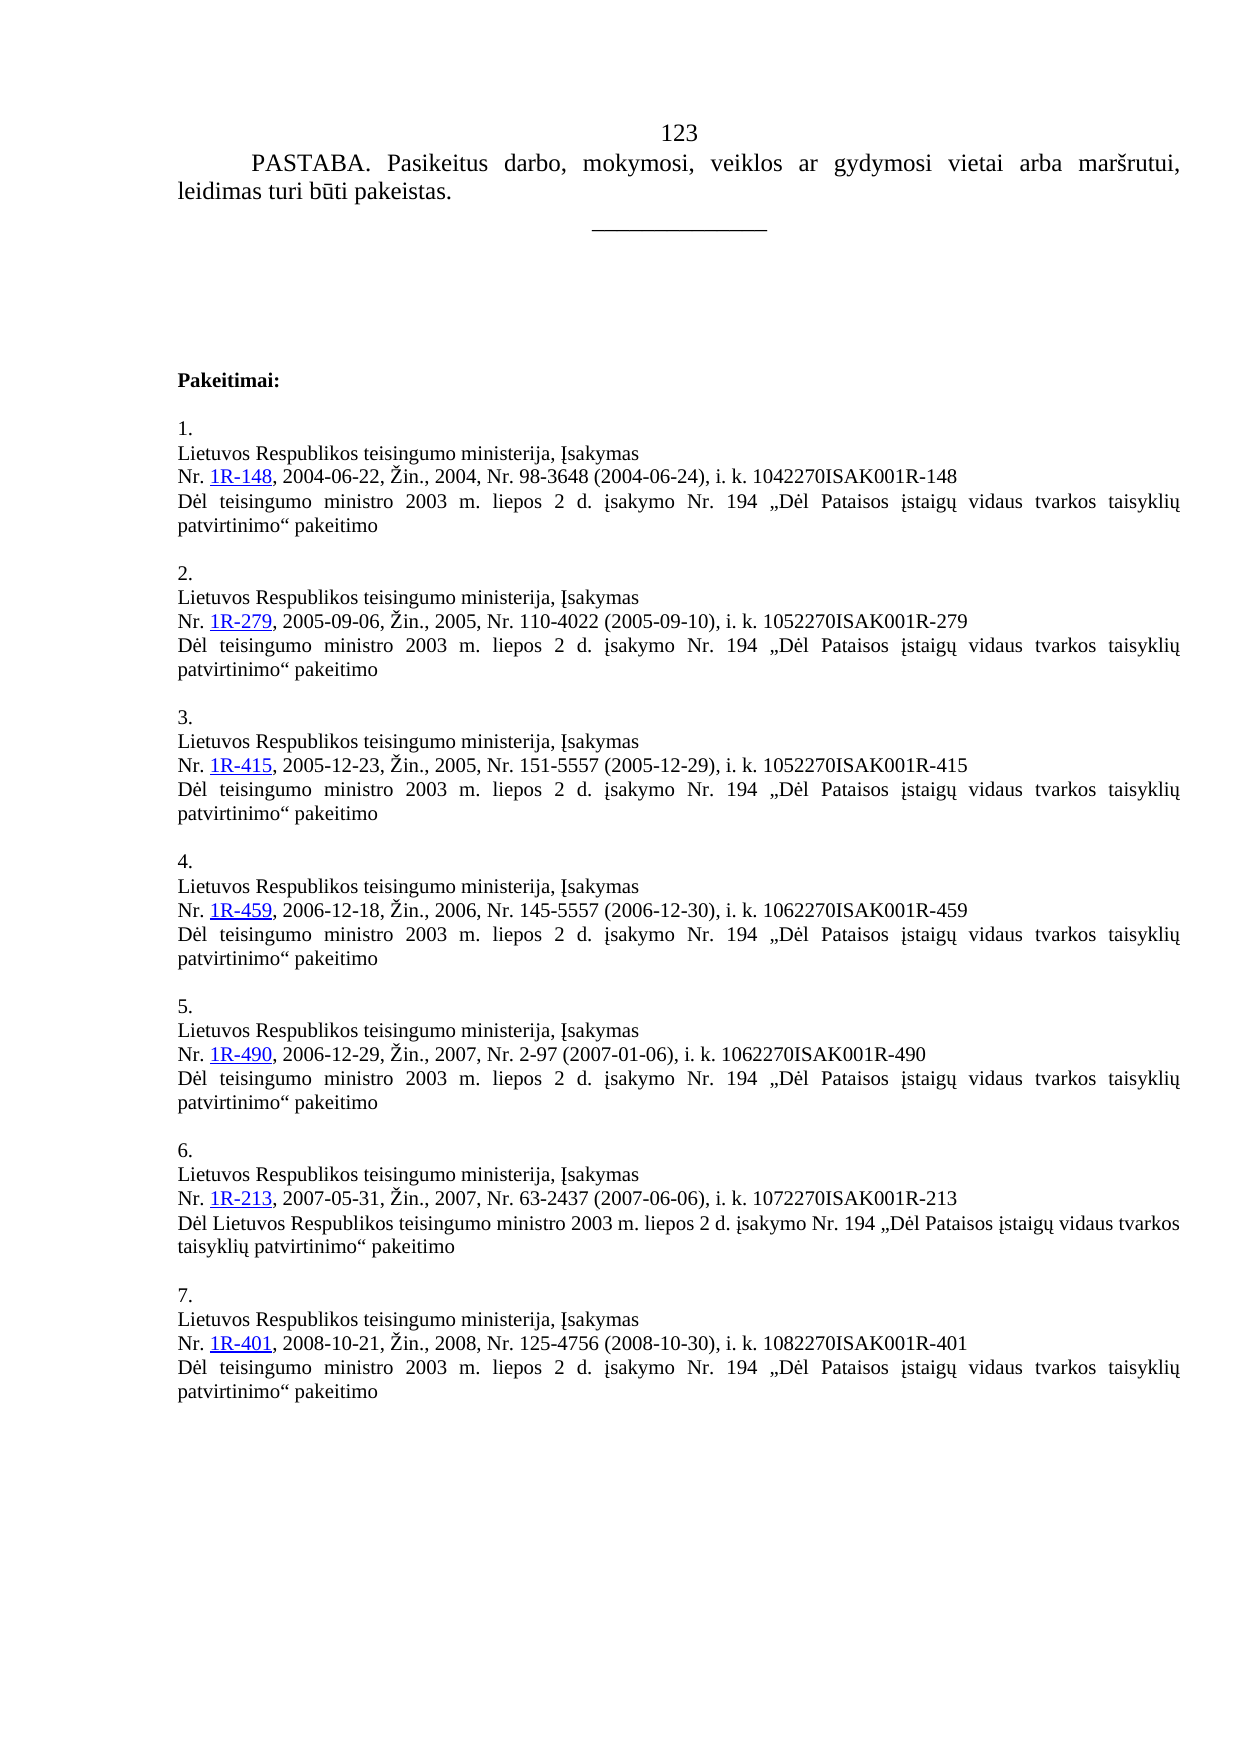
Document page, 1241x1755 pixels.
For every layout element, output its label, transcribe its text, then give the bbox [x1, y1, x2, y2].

text 3. [177, 705, 1181, 729]
text 7. [177, 1283, 1181, 1307]
text Dėl teisingumo ministro 2003 m. liepos 2 d. įsakymo Nr. 194 „Dėl Pataisos įstaigų vidaus tvarkos taisyklių patvirtinimo“ pakeitimo [177, 922, 1181, 970]
text Lietuvos Respublikos teisingumo ministerija, Įsakymas [177, 1307, 1181, 1331]
text Nr. 1R-459, 2006-12-18, Žin., 2006, Nr. 145-5557 (2006-12-30), i. k. 1062270ISAK001R-459 [177, 898, 1181, 922]
text Nr. 1R-415, 2005-12-23, Žin., 2005, Nr. 151-5557 (2005-12-29), i. k. 1052270ISAK001R-415 [177, 753, 1181, 777]
text 1. [177, 416, 1181, 440]
text ______________ [177, 205, 1181, 234]
text Dėl teisingumo ministro 2003 m. liepos 2 d. įsakymo Nr. 194 „Dėl Pataisos įstaigų vidaus tvarkos taisyklių patvirtinimo“ pakeitimo [177, 633, 1181, 681]
text Dėl Lietuvos Respublikos teisingumo ministro 2003 m. liepos 2 d. įsakymo Nr. 194 „Dėl Pataisos įstaigų vidaus tvarkos taisyklių patvirtinimo“ pakeitimo [177, 1210, 1181, 1258]
text Pakeitimai: [177, 368, 1181, 392]
text Dėl teisingumo ministro 2003 m. liepos 2 d. įsakymo Nr. 194 „Dėl Pataisos įstaigų vidaus tvarkos taisyklių patvirtinimo“ pakeitimo [177, 1355, 1181, 1403]
text Lietuvos Respublikos teisingumo ministerija, Įsakymas [177, 1162, 1181, 1186]
text Lietuvos Respublikos teisingumo ministerija, Įsakymas [177, 440, 1181, 464]
text Nr. 1R-401, 2008-10-21, Žin., 2008, Nr. 125-4756 (2008-10-30), i. k. 1082270ISAK001R-401 [177, 1331, 1181, 1355]
text Lietuvos Respublikos teisingumo ministerija, Įsakymas [177, 873, 1181, 898]
text Nr. 1R-213, 2007-05-31, Žin., 2007, Nr. 63-2437 (2007-06-06), i. k. 1072270ISAK001R-213 [177, 1186, 1181, 1210]
text Lietuvos Respublikos teisingumo ministerija, Įsakymas [177, 729, 1181, 753]
text 2. [177, 561, 1181, 585]
text Dėl teisingumo ministro 2003 m. liepos 2 d. įsakymo Nr. 194 „Dėl Pataisos įstaigų vidaus tvarkos taisyklių patvirtinimo“ pakeitimo [177, 777, 1181, 825]
text Dėl teisingumo ministro 2003 m. liepos 2 d. įsakymo Nr. 194 „Dėl Pataisos įstaigų vidaus tvarkos taisyklių patvirtinimo“ pakeitimo [177, 488, 1181, 537]
text 6. [177, 1138, 1181, 1162]
text Nr. 1R-490, 2006-12-29, Žin., 2007, Nr. 2-97 (2007-01-06), i. k. 1062270ISAK001R-490 [177, 1042, 1181, 1066]
text Nr. 1R-148, 2004-06-22, Žin., 2004, Nr. 98-3648 (2004-06-24), i. k. 1042270ISAK001R-148 [177, 464, 1181, 488]
text Lietuvos Respublikos teisingumo ministerija, Įsakymas [177, 585, 1181, 609]
text 4. [177, 849, 1181, 873]
text Dėl teisingumo ministro 2003 m. liepos 2 d. įsakymo Nr. 194 „Dėl Pataisos įstaigų vidaus tvarkos taisyklių patvirtinimo“ pakeitimo [177, 1066, 1181, 1114]
text PASTABA. Pasikeitus darbo, mokymosi, veiklos ar gydymosi vietai arba maršrutui, leidimas turi būti pakeistas. [177, 148, 1181, 205]
text 5. [177, 994, 1181, 1018]
text Lietuvos Respublikos teisingumo ministerija, Įsakymas [177, 1018, 1181, 1042]
text Nr. 1R-279, 2005-09-06, Žin., 2005, Nr. 110-4022 (2005-09-10), i. k. 1052270ISAK001R-279 [177, 609, 1181, 633]
